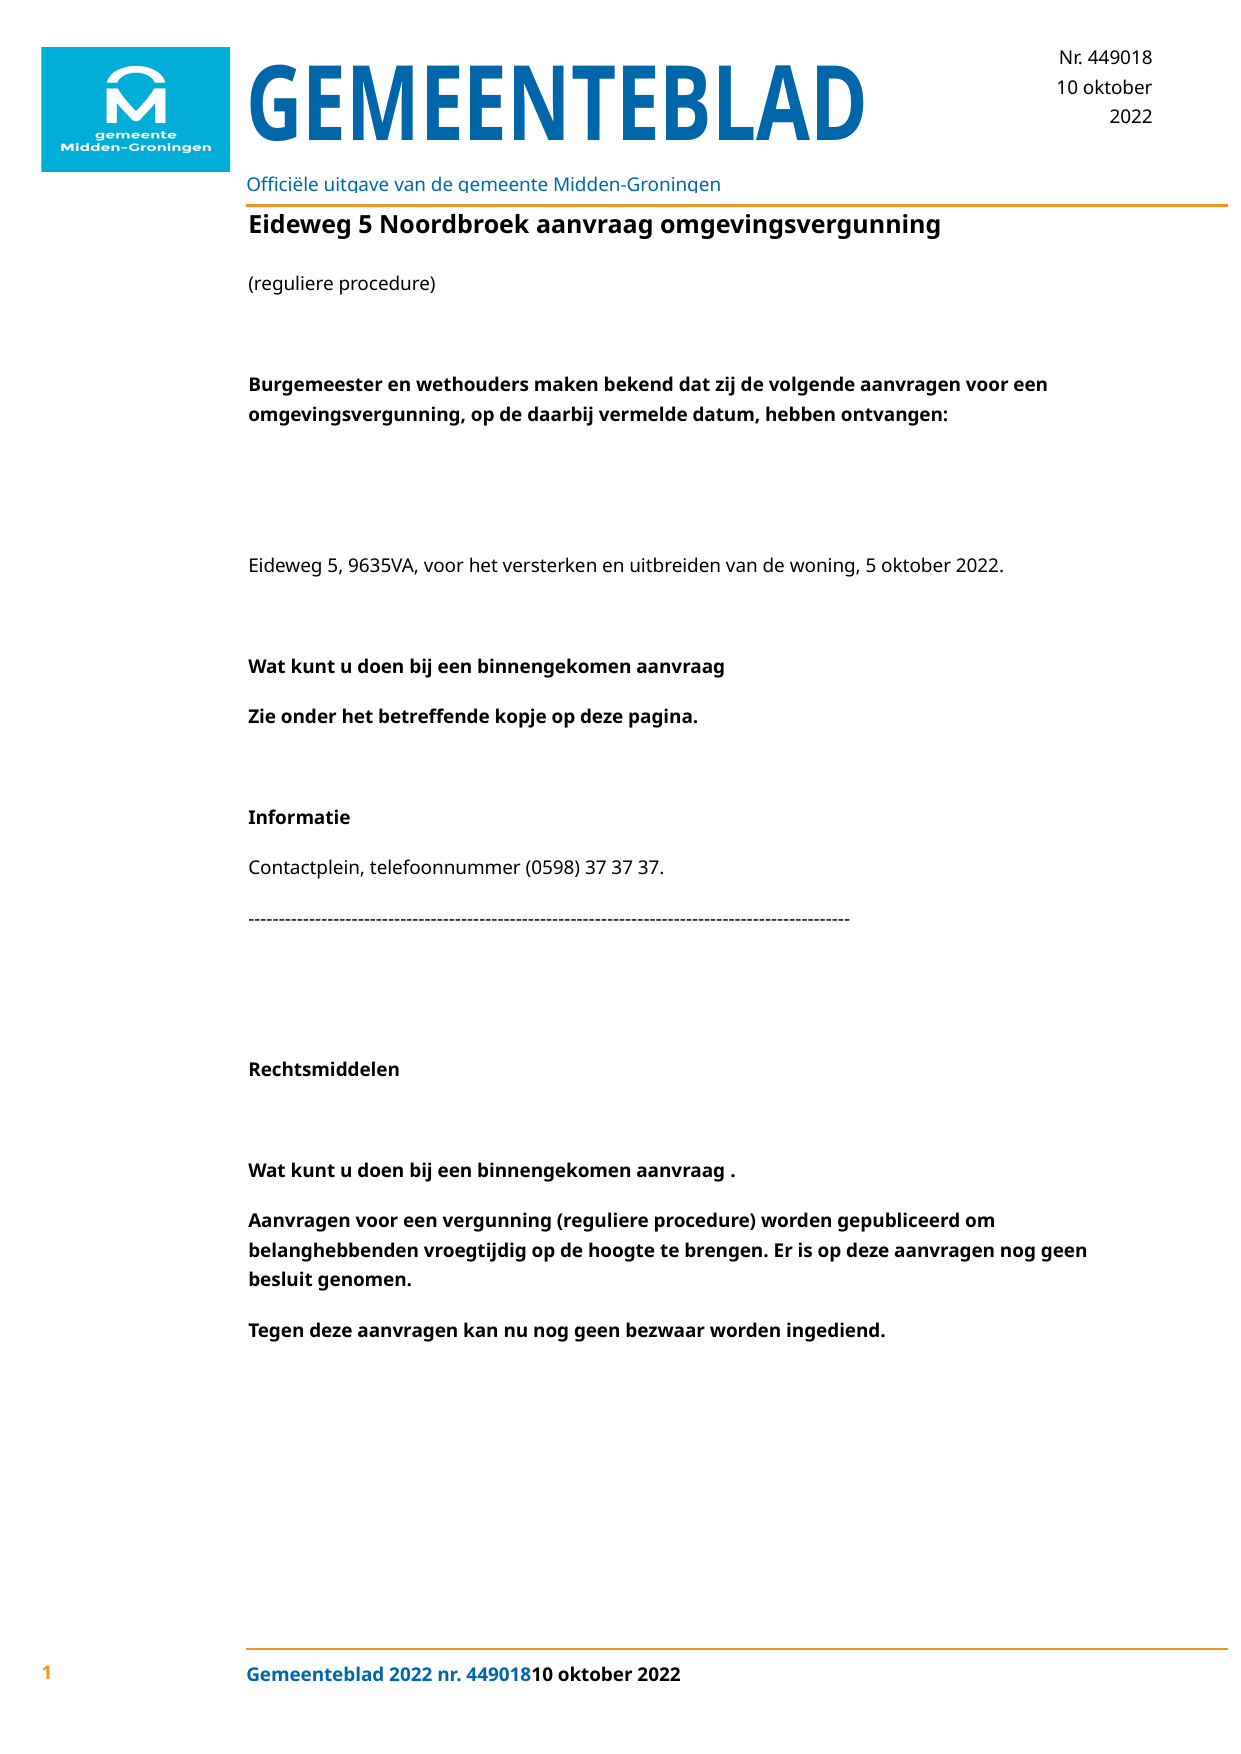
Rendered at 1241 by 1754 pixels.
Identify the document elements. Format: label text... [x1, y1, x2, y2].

picture [107, 89, 165, 122]
picture [184, 146, 190, 153]
text --------------------------------------------------------------------------------------------------- [248, 905, 1152, 931]
text Tegen deze aanvragen kan nu nog geen bezwaar worden ingediend. [248, 1317, 1152, 1343]
text Contactplein, telefoonnummer (0598) 37 37 37. [248, 854, 1152, 880]
text Aanvragen voor een vergunning (reguliere procedure) worden gepubliceerd om belanghebbenden vroegtijdig op de hoogte te brengen. Er is op deze aanvragen nog geen besluit genomen. [248, 1207, 1152, 1292]
text Informatie [248, 804, 1152, 830]
text Rechtsmiddelen [248, 1056, 1152, 1082]
text Eideweg 5, 9635VA, voor het versterken en uitbreiden van de woning, 5 oktober 2022. [248, 552, 1152, 578]
text Wat kunt u doen bij een binnengekomen aanvraag [248, 653, 1152, 678]
text Eideweg 5 Noordbroek aanvraag omgevingsvergunning [248, 207, 1152, 241]
text Zie onder het betreffende kopje op deze pagina. [248, 703, 1152, 729]
text Burgemeester en wethouders maken bekend dat zij de volgende aanvragen voor een omgevingsvergunning, op de daarbij vermelde datum, hebben ontvangen: [248, 371, 1152, 426]
picture [108, 66, 164, 82]
text (reguliere procedure) [248, 270, 1152, 296]
text Wat kunt u doen bij een binnengekomen aanvraag . [248, 1157, 1152, 1183]
